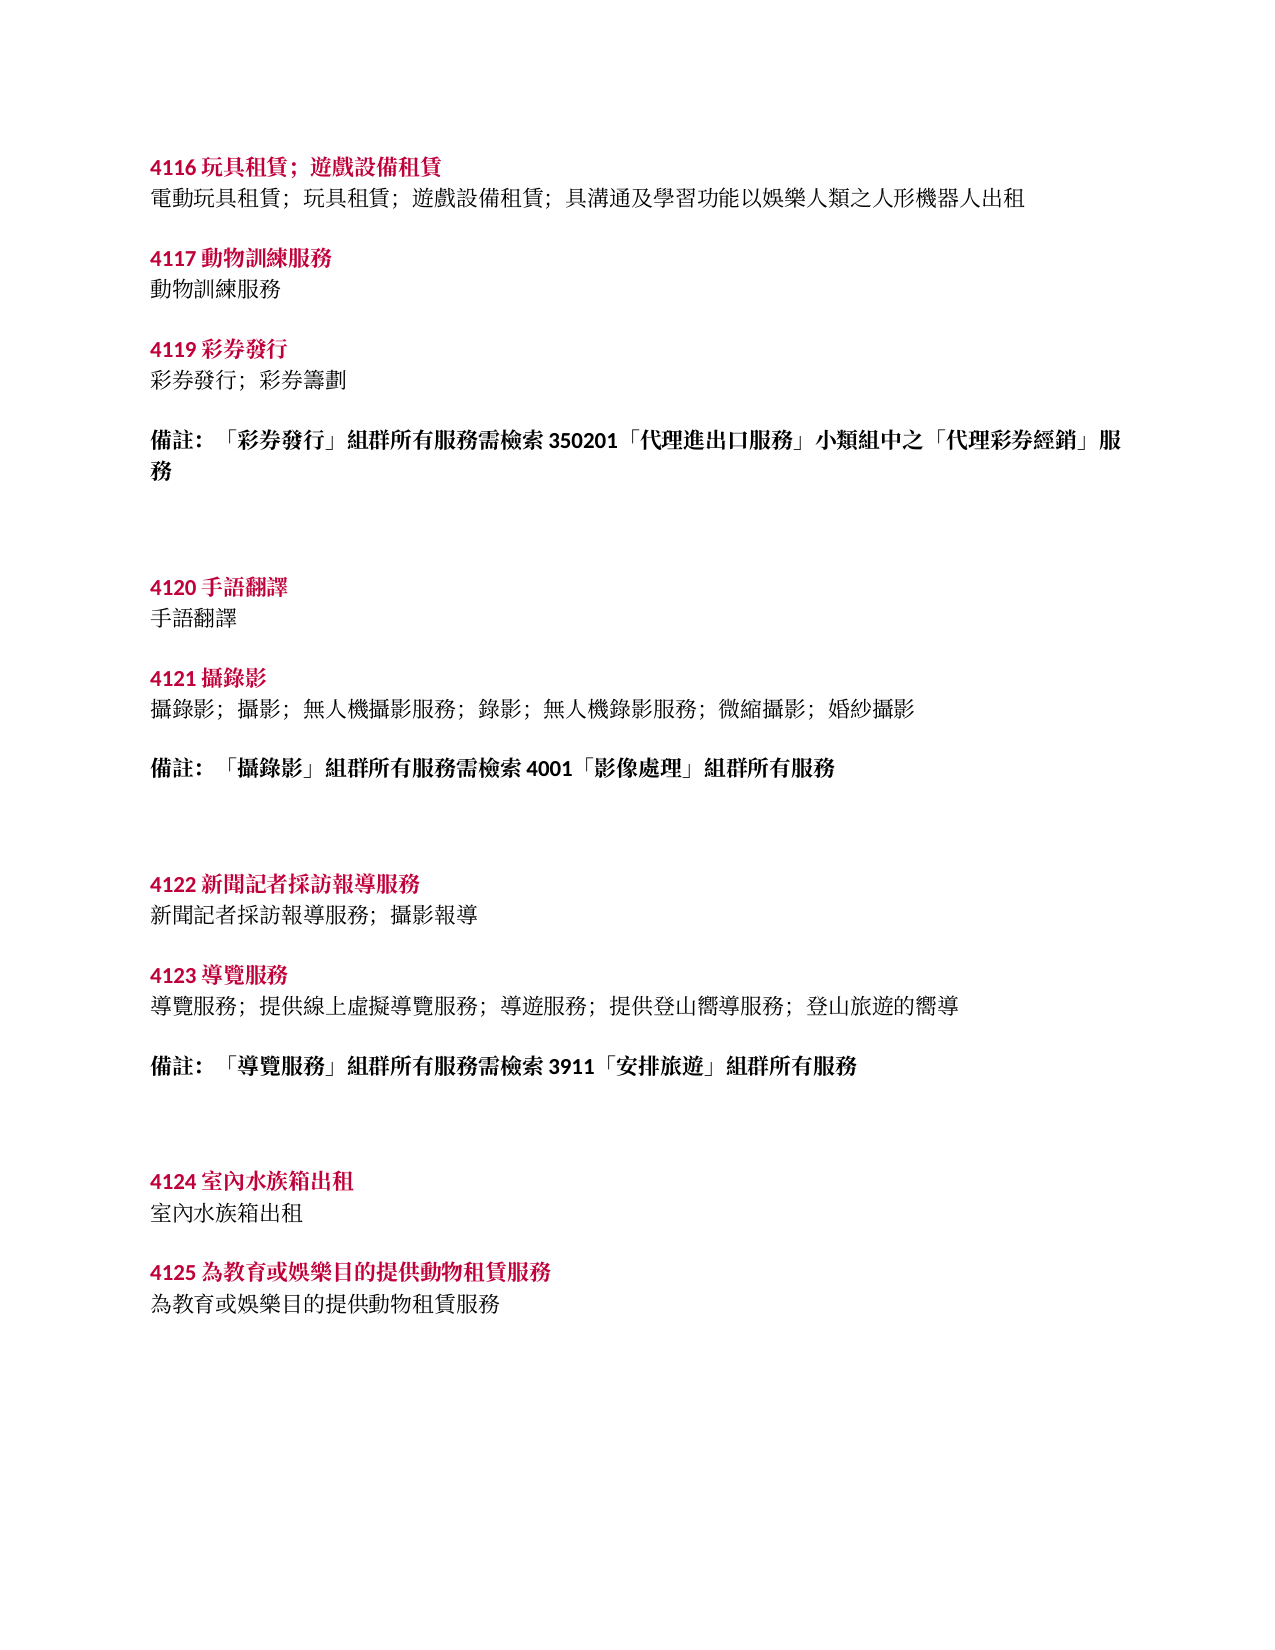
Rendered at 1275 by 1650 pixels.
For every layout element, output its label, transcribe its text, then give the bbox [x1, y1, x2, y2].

text 4122新聞記者採訪報導服務 [150, 839, 1125, 899]
text 4124室內水族箱出租 [150, 1137, 1125, 1196]
text 電動玩具租賃；玩具租賃；遊戲設備租賃；具溝通及學習功能以娛樂人類之人形機器人出租 [150, 181, 1125, 213]
text 4116玩具租賃；遊戲設備租賃 [150, 150, 1125, 181]
text 4121攝錄影 [150, 633, 1125, 692]
text 彩券發行；彩券籌劃 [150, 363, 1125, 395]
text 4117動物訓練服務 [150, 213, 1125, 272]
text 4125為教育或娛樂目的提供動物租賃服務 [150, 1227, 1125, 1287]
text 動物訓練服務 [150, 272, 1125, 304]
text 室內水族箱出租 [150, 1196, 1125, 1227]
text 新聞記者採訪報導服務；攝影報導 [150, 899, 1125, 930]
text 手語翻譯 [150, 601, 1125, 633]
text 4123導覽服務 [150, 930, 1125, 989]
text 攝錄影；攝影；無人機攝影服務；錄影；無人機錄影服務；微縮攝影；婚紗攝影 [150, 692, 1125, 724]
text 備註：「彩券發行」組群所有服務需檢索350201「代理進出口服務」小類組中之「代理彩券經銷」服務 [150, 395, 1125, 542]
text 備註：「導覽服務」組群所有服務需檢索3911「安排旅遊」組群所有服務 [150, 1021, 1125, 1137]
text 4120手語翻譯 [150, 542, 1125, 601]
text 備註：「攝錄影」組群所有服務需檢索4001「影像處理」組群所有服務 [150, 724, 1125, 839]
text 4119彩券發行 [150, 304, 1125, 363]
text 為教育或娛樂目的提供動物租賃服務 [150, 1287, 1125, 1318]
text 導覽服務；提供線上虛擬導覽服務；導遊服務；提供登山嚮導服務；登山旅遊的嚮導 [150, 989, 1125, 1021]
